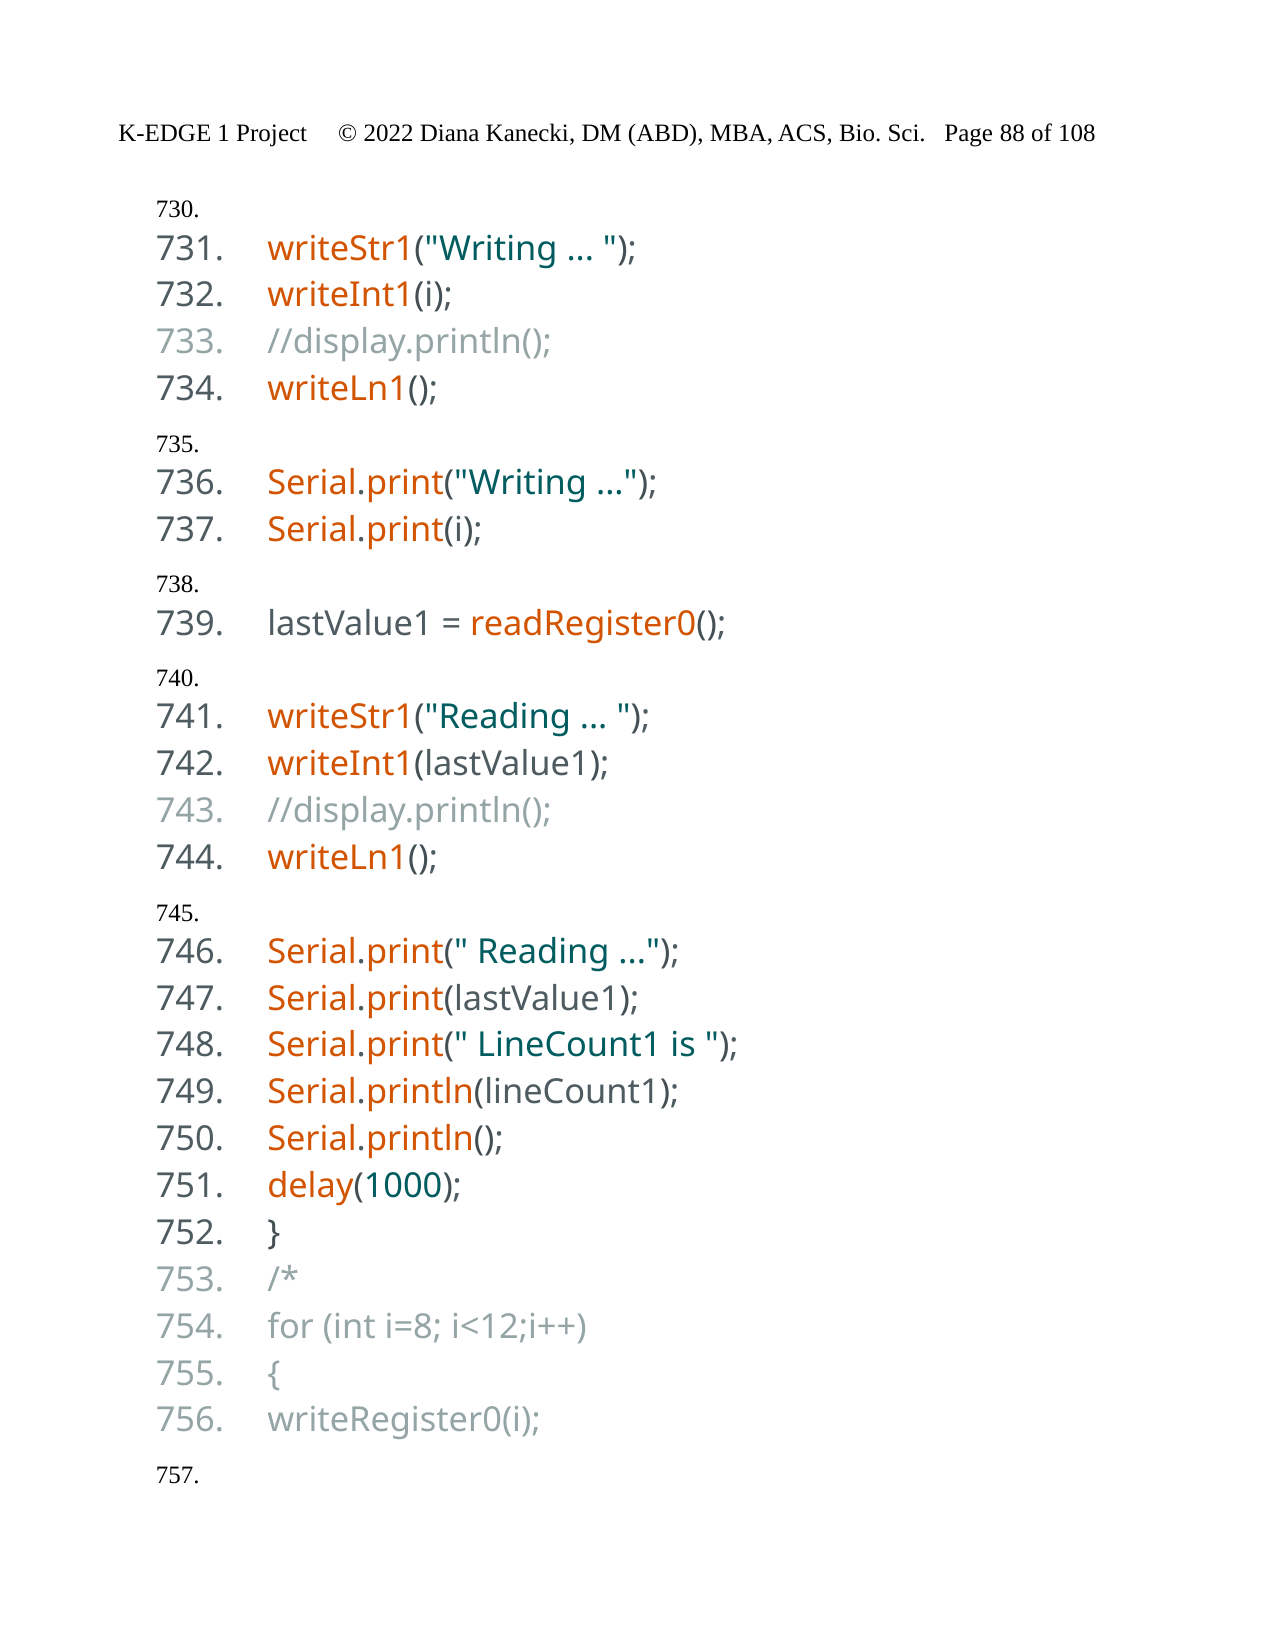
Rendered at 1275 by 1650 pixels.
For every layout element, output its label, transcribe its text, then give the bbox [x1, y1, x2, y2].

list Serial.print(i); [156, 504, 1157, 551]
list writeInt1(lastValue1); [156, 739, 1157, 786]
list writeInt1(i); [156, 270, 1157, 317]
list Serial.println(lineCount1); [156, 1067, 1157, 1114]
list writeStr1("Writing ... "); [156, 223, 1157, 270]
list for (int i=8; i<12;i++) [156, 1301, 1157, 1348]
list lastValue1 = readRegister0(); [156, 598, 1157, 645]
list writeLn1(); [156, 364, 1157, 411]
list writeRegister0(i); [156, 1395, 1157, 1442]
list writeLn1(); [156, 833, 1157, 879]
list Serial.print(lastValue1); [156, 973, 1157, 1020]
list { [156, 1348, 1157, 1395]
list writeStr1("Reading ... "); [156, 692, 1157, 739]
list /* [156, 1254, 1157, 1301]
list } [156, 1208, 1157, 1254]
list //display.println(); [156, 317, 1157, 364]
list Serial.print(" Reading ..."); [156, 926, 1157, 973]
list Serial.println(); [156, 1114, 1157, 1161]
list Serial.print(" LineCount1 is "); [156, 1020, 1157, 1067]
list delay(1000); [156, 1161, 1157, 1208]
list Serial.print("Writing ..."); [156, 458, 1157, 504]
list //display.println(); [156, 786, 1157, 833]
